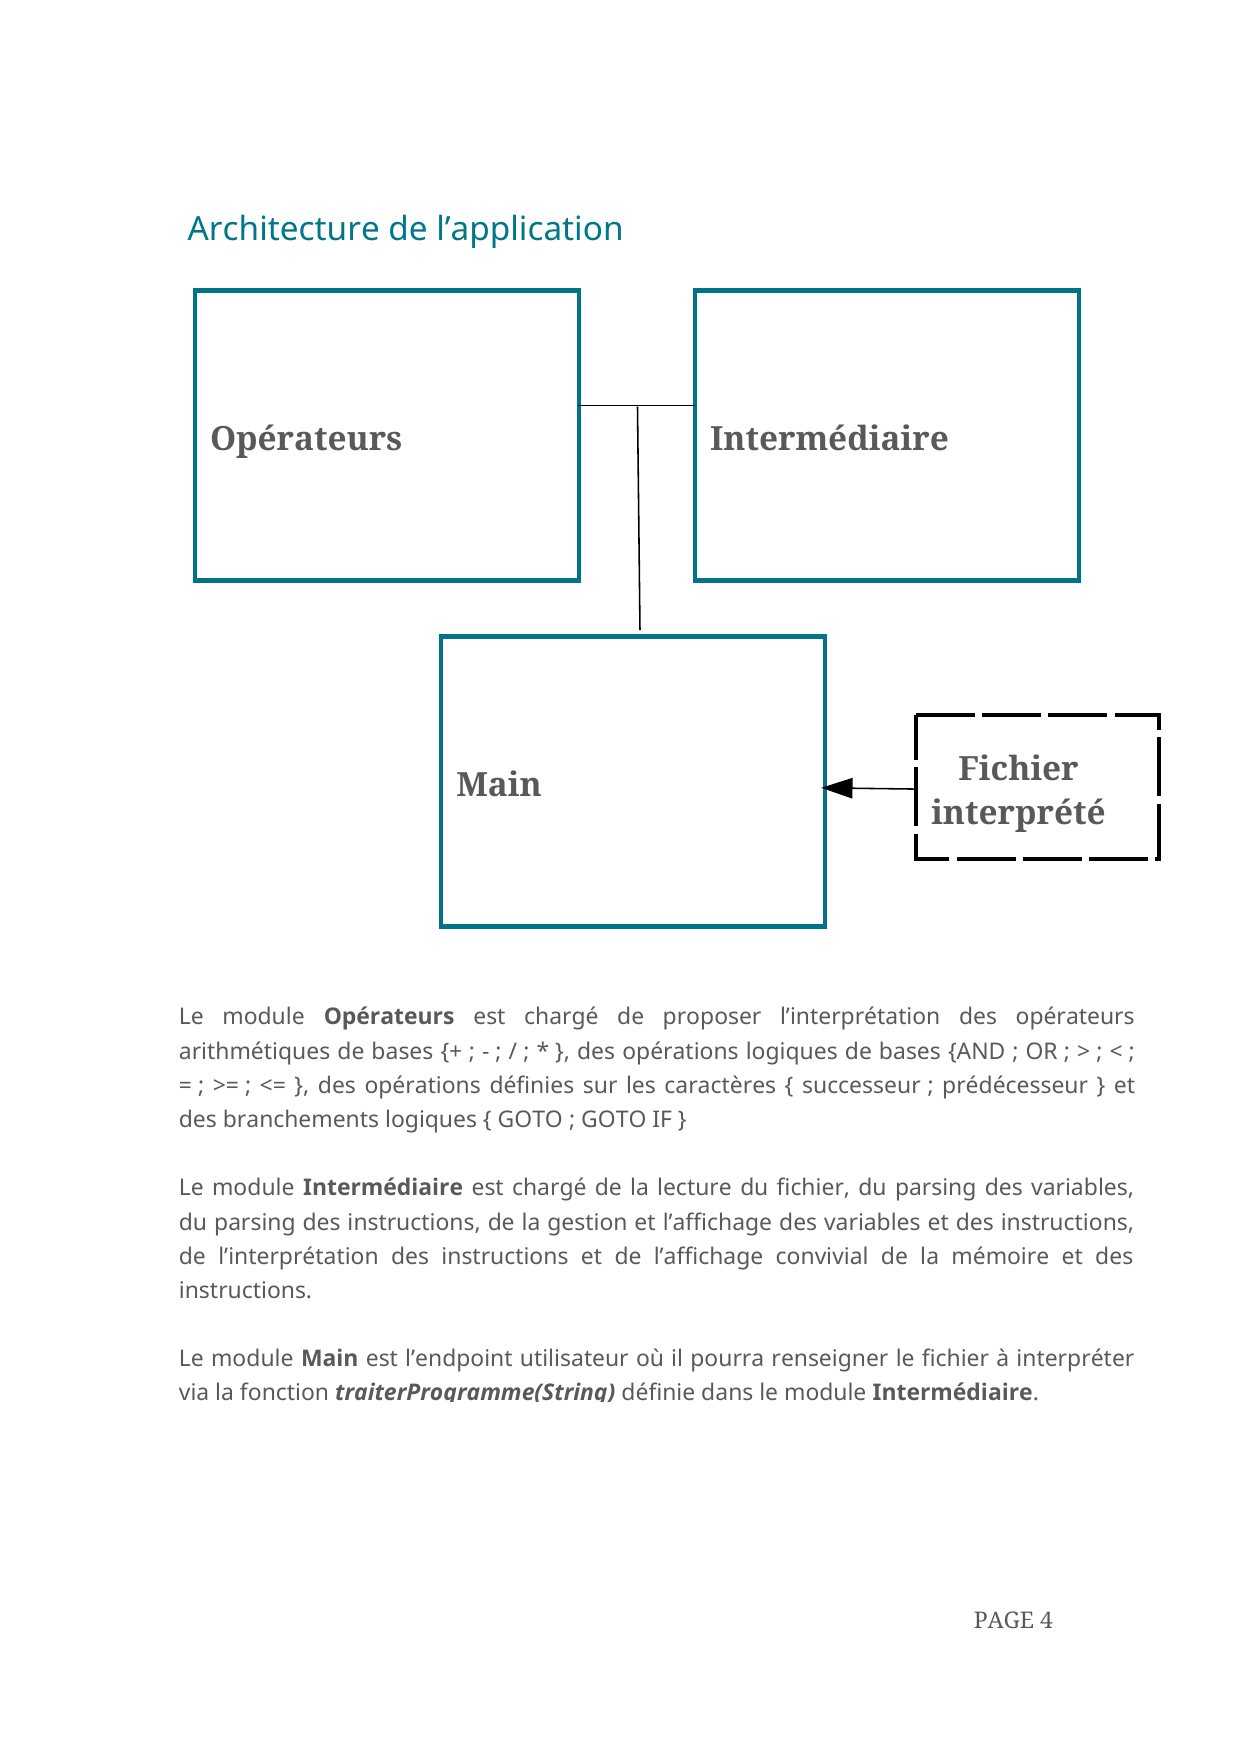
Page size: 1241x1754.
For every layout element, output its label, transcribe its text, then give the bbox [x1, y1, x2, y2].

subtitle Architecture de l’application [187, 205, 1053, 251]
text Le module Intermédiaire est chargé de la lecture du fichier, du parsing des variables, du parsing des instructions, de la gestion et l’affichage des variables et des instructions, de l’interprétation des instructions et de l’affichage convivial de la mémoire et des instructions. [179, 1171, 1135, 1306]
text Le module Opérateurs est chargé de proposer l’interprétation des opérateurs arithmétiques de bases {+ ; - ; / ; * }, des opérations logiques de bases {AND ; OR ; > ; < ; = ; >= ; <= }, des opérations définies sur les caractères { successeur ; prédécesseur } et des branchements logiques { GOTO ; GOTO IF } [179, 1000, 1135, 1135]
text Le module Main est l’endpoint utilisateur où il pourra renseigner le fichier à interpréter via la fonction traiterProgramme(String) définie dans le module Intermédiaire. [179, 1342, 1135, 1401]
